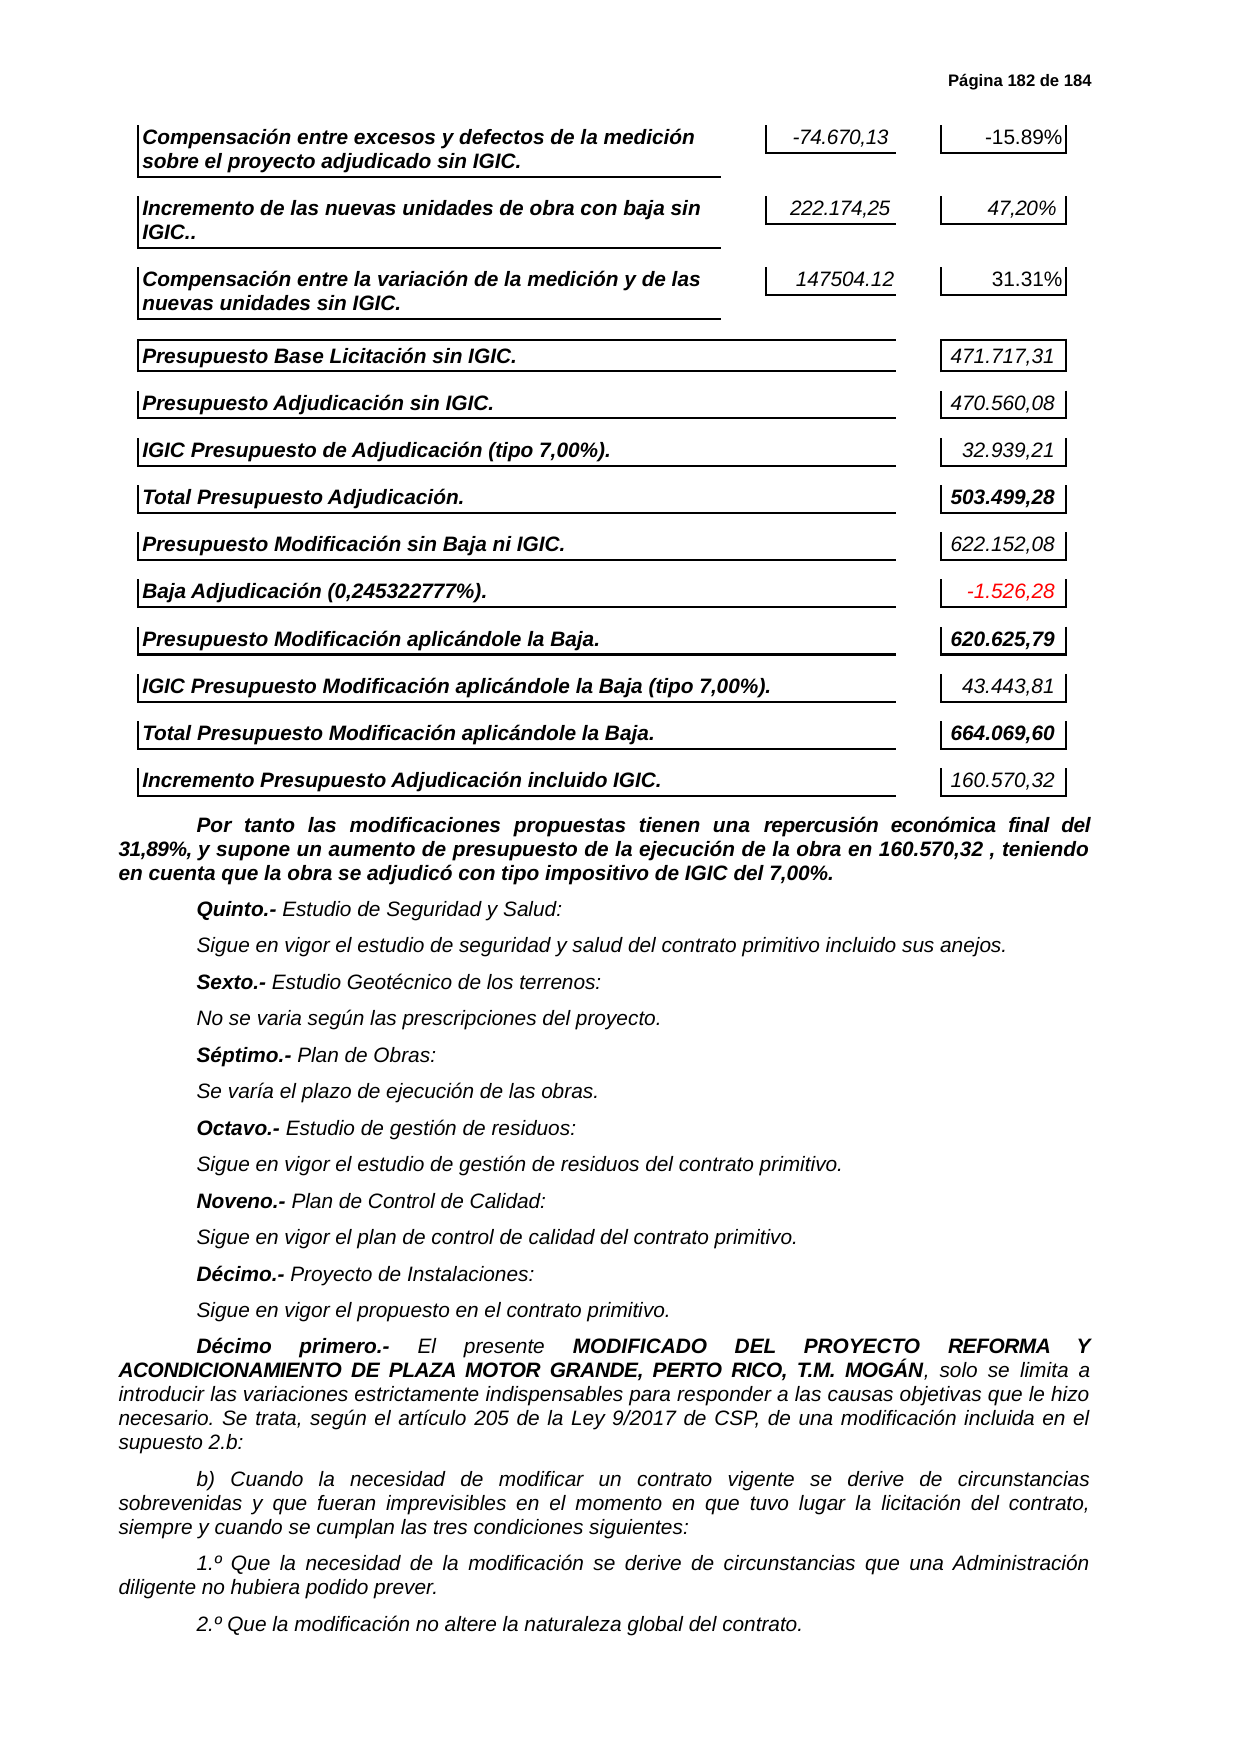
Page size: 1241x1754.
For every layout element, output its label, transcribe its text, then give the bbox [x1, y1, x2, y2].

text Décimo.- Proyecto de Instalaciones: [118, 1261, 1092, 1285]
table_cell Compensación entre excesos y defectos de la medición sobre el proyecto adjudicado sin IGIC. [118, 122, 746, 193]
table_cell -15,89% [921, 122, 1092, 193]
table_cell 160.570,32 [921, 765, 1092, 812]
table_cell Incremento Presupuesto Adjudicación incluido IGIC. [118, 765, 921, 812]
table_cell -1.526,28 [921, 576, 1092, 624]
text Quinto.- Estudio de Seguridad y Salud: [118, 897, 1092, 921]
table_cell -74.670,13 [746, 122, 921, 193]
table_cell Presupuesto Adjudicación sin IGIC. [118, 388, 921, 435]
table_cell Total Presupuesto Modificación aplicándole la Baja. [118, 718, 921, 765]
text Décimo primero.- El presente MODIFICADO DEL PROYECTO REFORMA Y ACONDICIONAMIENTO DE PLAZA MOTOR GRANDE, PERTO RICO, T.M. MOGÁN, solo se limita a introducir las variaciones estrictamente indispensables para responder a las causas objetivas que le hizo necesario. Se trata, según el artículo 205 de la Ley 9/2017 de CSP, de una modificación incluida en el supuesto 2.b: [118, 1334, 1092, 1454]
table_cell 664.069,60 [921, 718, 1092, 765]
table_cell 147504,12 [746, 264, 921, 336]
text Séptimo.- Plan de Obras: [118, 1043, 1092, 1067]
table_cell 622.152,08 [921, 529, 1092, 576]
table_cell Incremento de las nuevas unidades de obra con baja sin IGIC.. [118, 193, 746, 264]
text No se varia según las prescripciones del proyecto. [118, 1006, 1092, 1030]
table_cell 31,31% [921, 264, 1092, 336]
table_cell Presupuesto Modificación aplicándole la Baja. [118, 624, 921, 671]
table_cell IGIC Presupuesto Modificación aplicándole la Baja (tipo 7,00%). [118, 671, 921, 718]
text Sigue en vigor el plan de control de calidad del contrato primitivo. [118, 1225, 1092, 1249]
text Se varía el plazo de ejecución de las obras. [118, 1079, 1092, 1103]
table_cell 47,20% [921, 193, 1092, 264]
table_header 471.717,31 [921, 336, 1092, 388]
table_cell 503.499,28 [921, 482, 1092, 529]
text 2.º Que la modificación no altere la naturaleza global del contrato. [118, 1611, 1092, 1635]
table_cell Presupuesto Modificación sin Baja ni IGIC. [118, 529, 921, 576]
table_cell 222.174,25 [746, 193, 921, 264]
table_cell 620.625,79 [921, 624, 1092, 671]
text Noveno.- Plan de Control de Calidad: [118, 1188, 1092, 1212]
table_cell 470.560,08 [921, 388, 1092, 435]
text Sigue en vigor el estudio de seguridad y salud del contrato primitivo incluido sus anejos. [118, 933, 1092, 957]
table_cell Baja Adjudicación (0,245322777%). [118, 576, 921, 624]
text Sexto.- Estudio Geotécnico de los terrenos: [118, 970, 1092, 994]
text Sigue en vigor el propuesto en el contrato primitivo. [118, 1298, 1092, 1322]
text 1.º Que la necesidad de la modificación se derive de circunstancias que una Administración diligente no hubiera podido prever. [118, 1551, 1092, 1599]
table_cell 43.443,81 [921, 671, 1092, 718]
table_cell Compensación entre la variación de la medición y de las nuevas unidades sin IGIC. [118, 264, 746, 336]
text Octavo.- Estudio de gestión de residuos: [118, 1116, 1092, 1139]
text Por tanto las modificaciones propuestas tienen una repercusión económica final del 31,89%, y supone un aumento de presupuesto de la ejecución de la obra en 160.570,32 , teniendo en cuenta que la obra se adjudicó con tipo impositivo de IGIC del 7,00%. [118, 812, 1092, 884]
table_cell IGIC Presupuesto de Adjudicación (tipo 7,00%). [118, 435, 921, 482]
table_cell Total Presupuesto Adjudicación. [118, 482, 921, 529]
text Sigue en vigor el estudio de gestión de residuos del contrato primitivo. [118, 1152, 1092, 1176]
table_header Presupuesto Base Licitación sin IGIC. [118, 336, 921, 388]
table_cell 32.939,21 [921, 435, 1092, 482]
text b) Cuando la necesidad de modificar un contrato vigente se derive de circunstancias sobrevenidas y que fueran imprevisibles en el momento en que tuvo lugar la licitación del contrato, siempre y cuando se cumplan las tres condiciones siguientes: [118, 1467, 1092, 1538]
